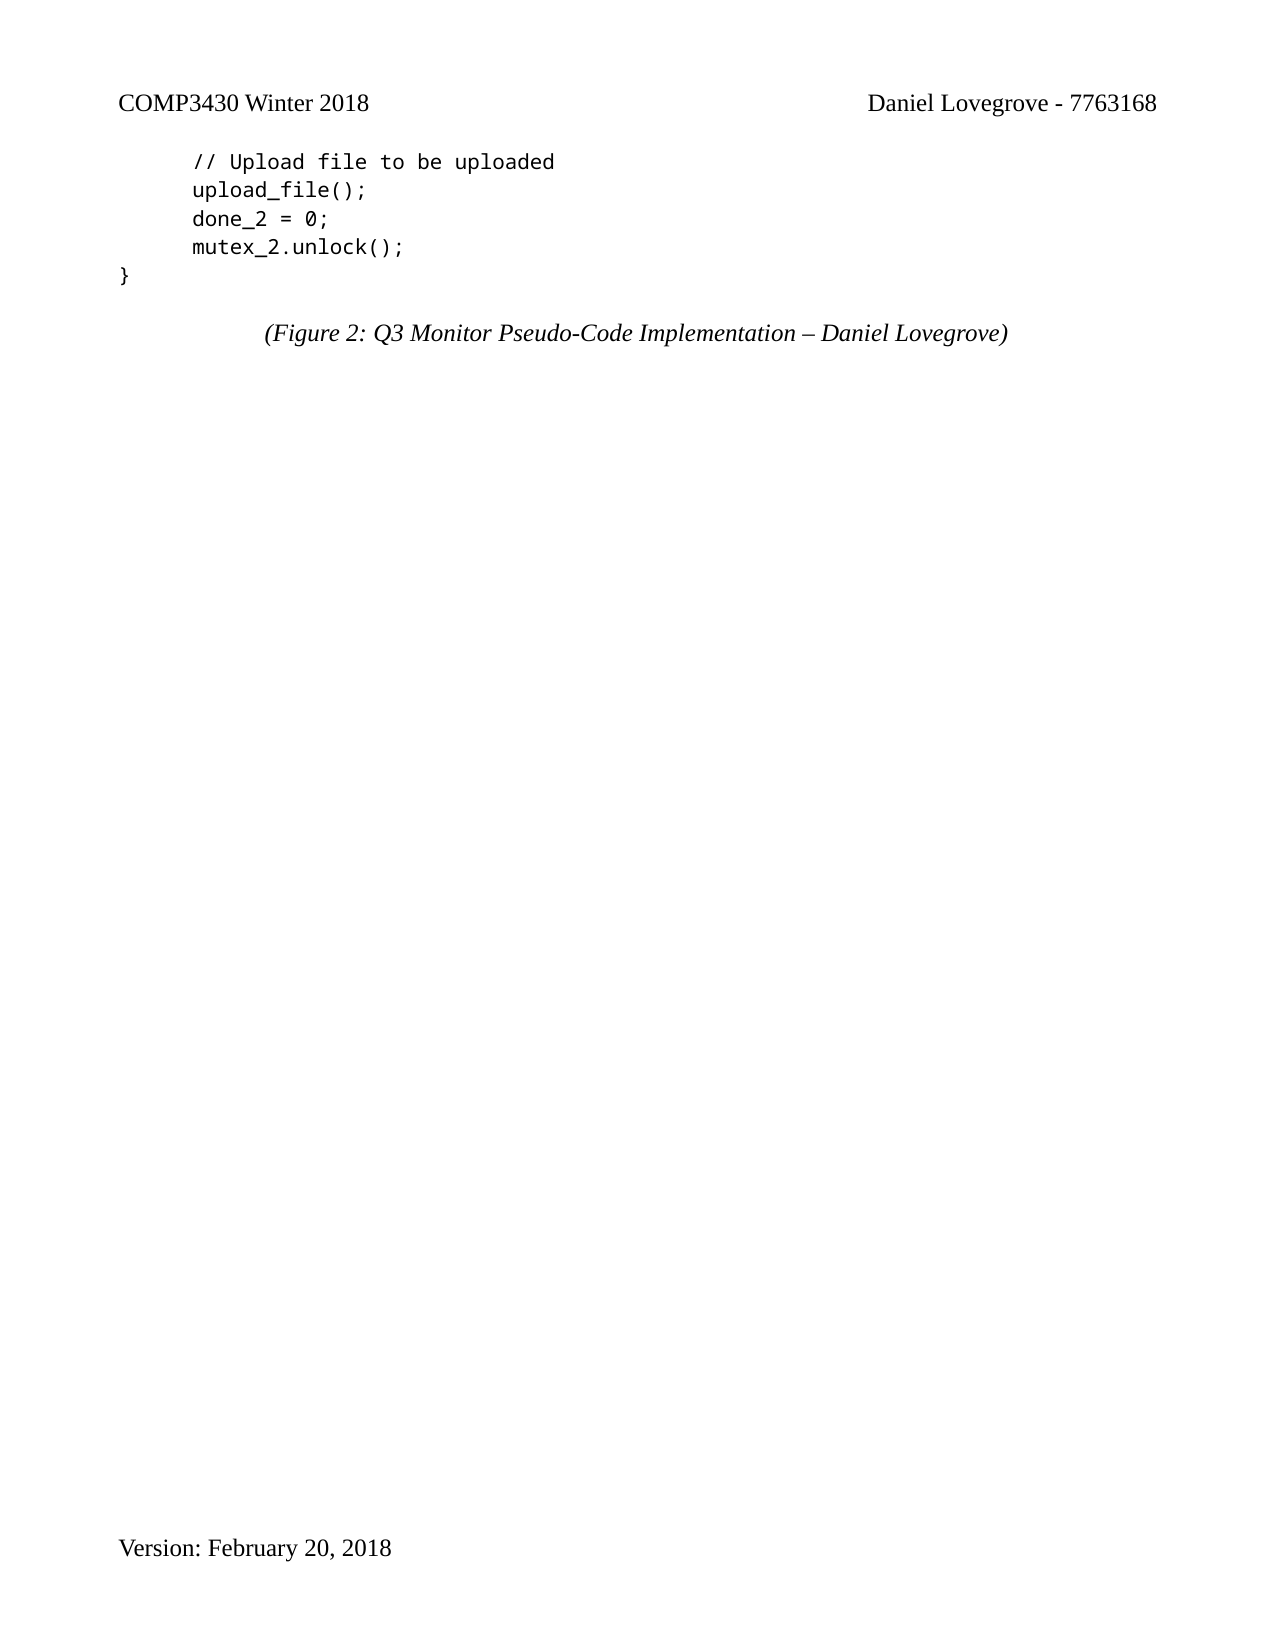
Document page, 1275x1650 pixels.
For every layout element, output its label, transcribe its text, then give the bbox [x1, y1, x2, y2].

text upload_file(); [118, 175, 1157, 204]
text } [118, 261, 1157, 289]
text done_2 = 0; [118, 204, 1157, 232]
text // Upload file to be uploaded [118, 147, 1157, 175]
text mutex_2.unlock(); [118, 232, 1157, 261]
text (Figure 2: Q3 Monitor Pseudo-Code Implementation – Daniel Lovegrove) [118, 318, 1157, 346]
